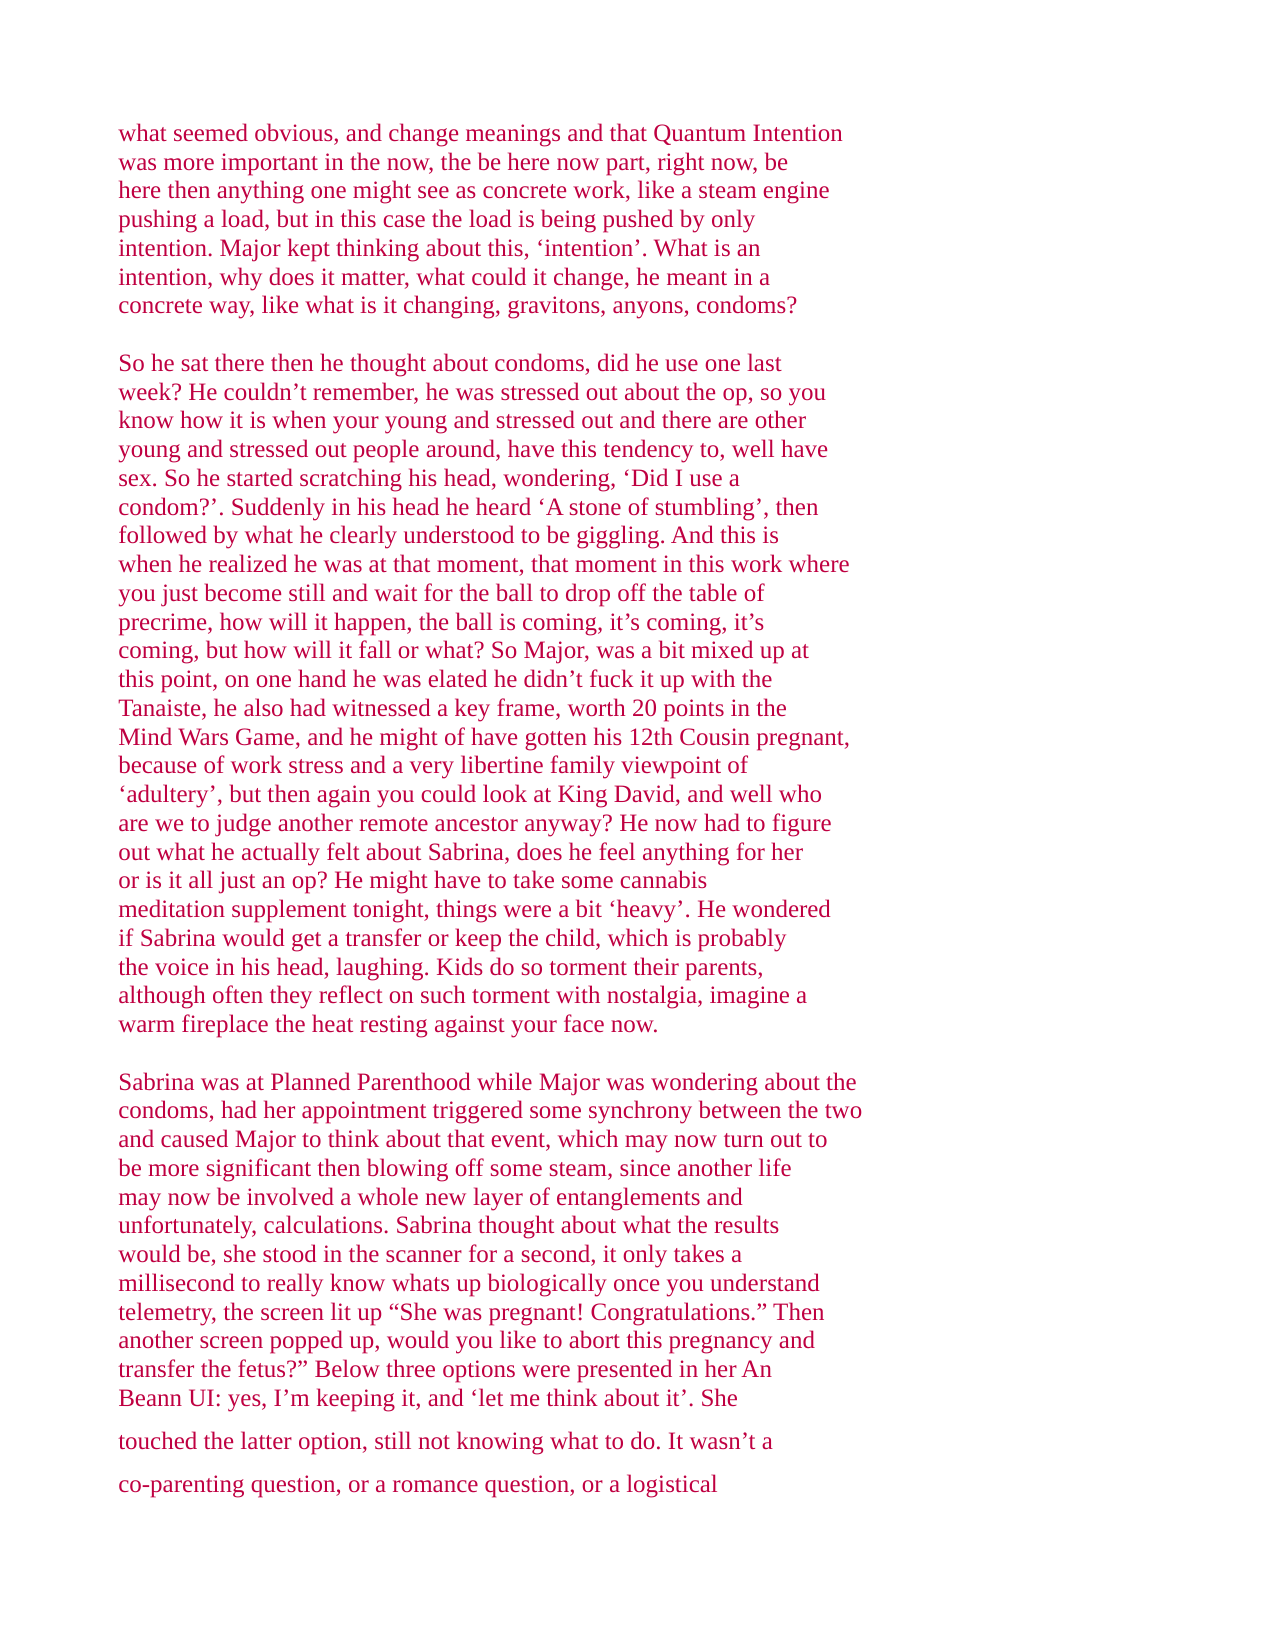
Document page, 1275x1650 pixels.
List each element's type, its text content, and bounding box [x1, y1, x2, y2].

text Beann UI: yes, I’m keeping it, and ‘let me think about it’. She touched the latter option, still not knowing what to do. It wasn’t a co-parenting question, or a romance question, or a logistical [118, 1383, 1157, 1498]
text what seemed obvious, and change meanings and that Quantum Intention was more important in the now, the be here now part, right now, be here then anything one might see as concrete work, like a steam engine pushing a load, but in this case the load is being pushed by only intention. Major kept thinking about this, ‘intention’. What is an intention, why does it matter, what could it change, he meant in a concrete way, like what is it changing, gravitons, anyons, condoms? So he sat there then he thought about condoms, did he use one last week? He couldn’t remember, he was stressed out about the op, so you know how it is when your young and stressed out and there are other young and stressed out people around, have this tendency to, well have sex. So he started scratching his head, wondering, ‘Did I use a condom?’. Suddenly in his head he heard ‘A stone of stumbling’, then followed by what he clearly understood to be giggling. And this is when he realized he was at that moment, that moment in this work where you just become still and wait for the ball to drop off the table of precrime, how will it happen, the ball is coming, it’s coming, it’s coming, but how will it fall or what? So Major, was a bit mixed up at this point, on one hand he was elated he didn’t fuck it up with the Tanaiste, he also had witnessed a key frame, worth 20 points in the Mind Wars Game, and he might of have gotten his 12th Cousin pregnant, because of work stress and a very libertine family viewpoint of ‘adultery’, but then again you could look at King David, and well who are we to judge another remote ancestor anyway? He now had to figure out what he actually felt about Sabrina, does he feel anything for her or is it all just an op? He might have to take some cannabis meditation supplement tonight, things were a bit ‘heavy’. He wondered if Sabrina would get a transfer or keep the child, which is probably the voice in his head, laughing. Kids do so torment their parents, although often they reflect on such torment with nostalgia, imagine a warm fireplace the heat resting against your face now. Sabrina was at Planned Parenthood while Major was wondering about the condoms, had her appointment triggered some synchrony between the two and caused Major to think about that event, which may now turn out to be more significant then blowing off some steam, since another life may now be involved a whole new layer of entanglements and unfortunately, calculations. Sabrina thought about what the results would be, she stood in the scanner for a second, it only takes a millisecond to really know whats up biologically once you understand telemetry, the screen lit up “She was pregnant! Congratulations.” Then another screen popped up, would you like to abort this pregnancy and transfer the fetus?” Below three options were presented in her An [118, 118, 1157, 1383]
